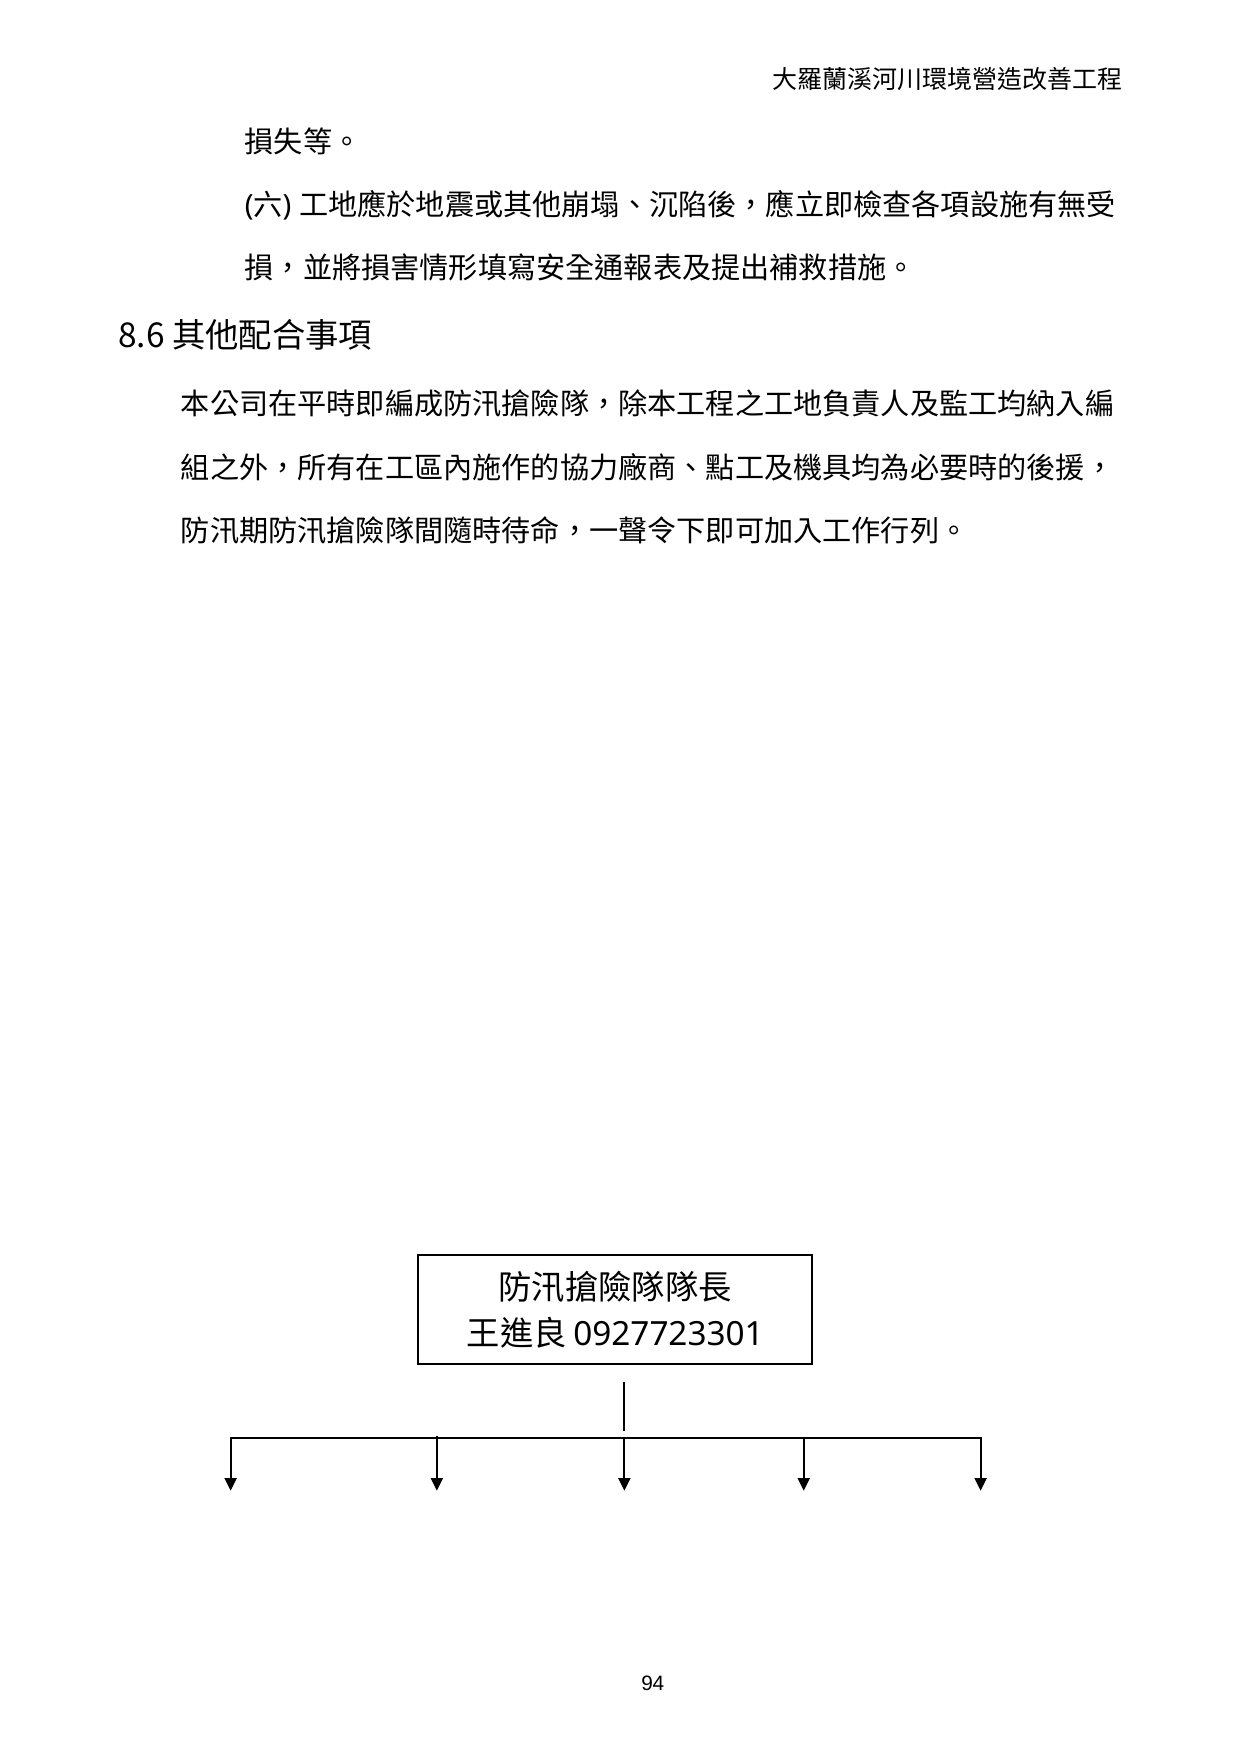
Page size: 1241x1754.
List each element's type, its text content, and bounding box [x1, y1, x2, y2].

text 損失等。 [244, 118, 1122, 160]
text 王進良0927723301 [434, 1309, 796, 1355]
subtitle 8.6 其他配合事項 [118, 308, 1122, 357]
text (六) 工地應於地震或其他崩塌、沉陷後，應立即檢查各項設施有無受損，並將損害情形填寫安全通報表及提出補救措施。 [244, 182, 1122, 287]
text 防汛搶險隊隊長 [434, 1263, 796, 1309]
text 本公司在平時即編成防汛搶險隊，除本工程之工地負責人及監工均納入編組之外，所有在工區內施作的協力廠商、點工及機具均為必要時的後援，防汛期防汛搶險隊間隨時待命，一聲令下即可加入工作行列。 [181, 381, 1122, 550]
